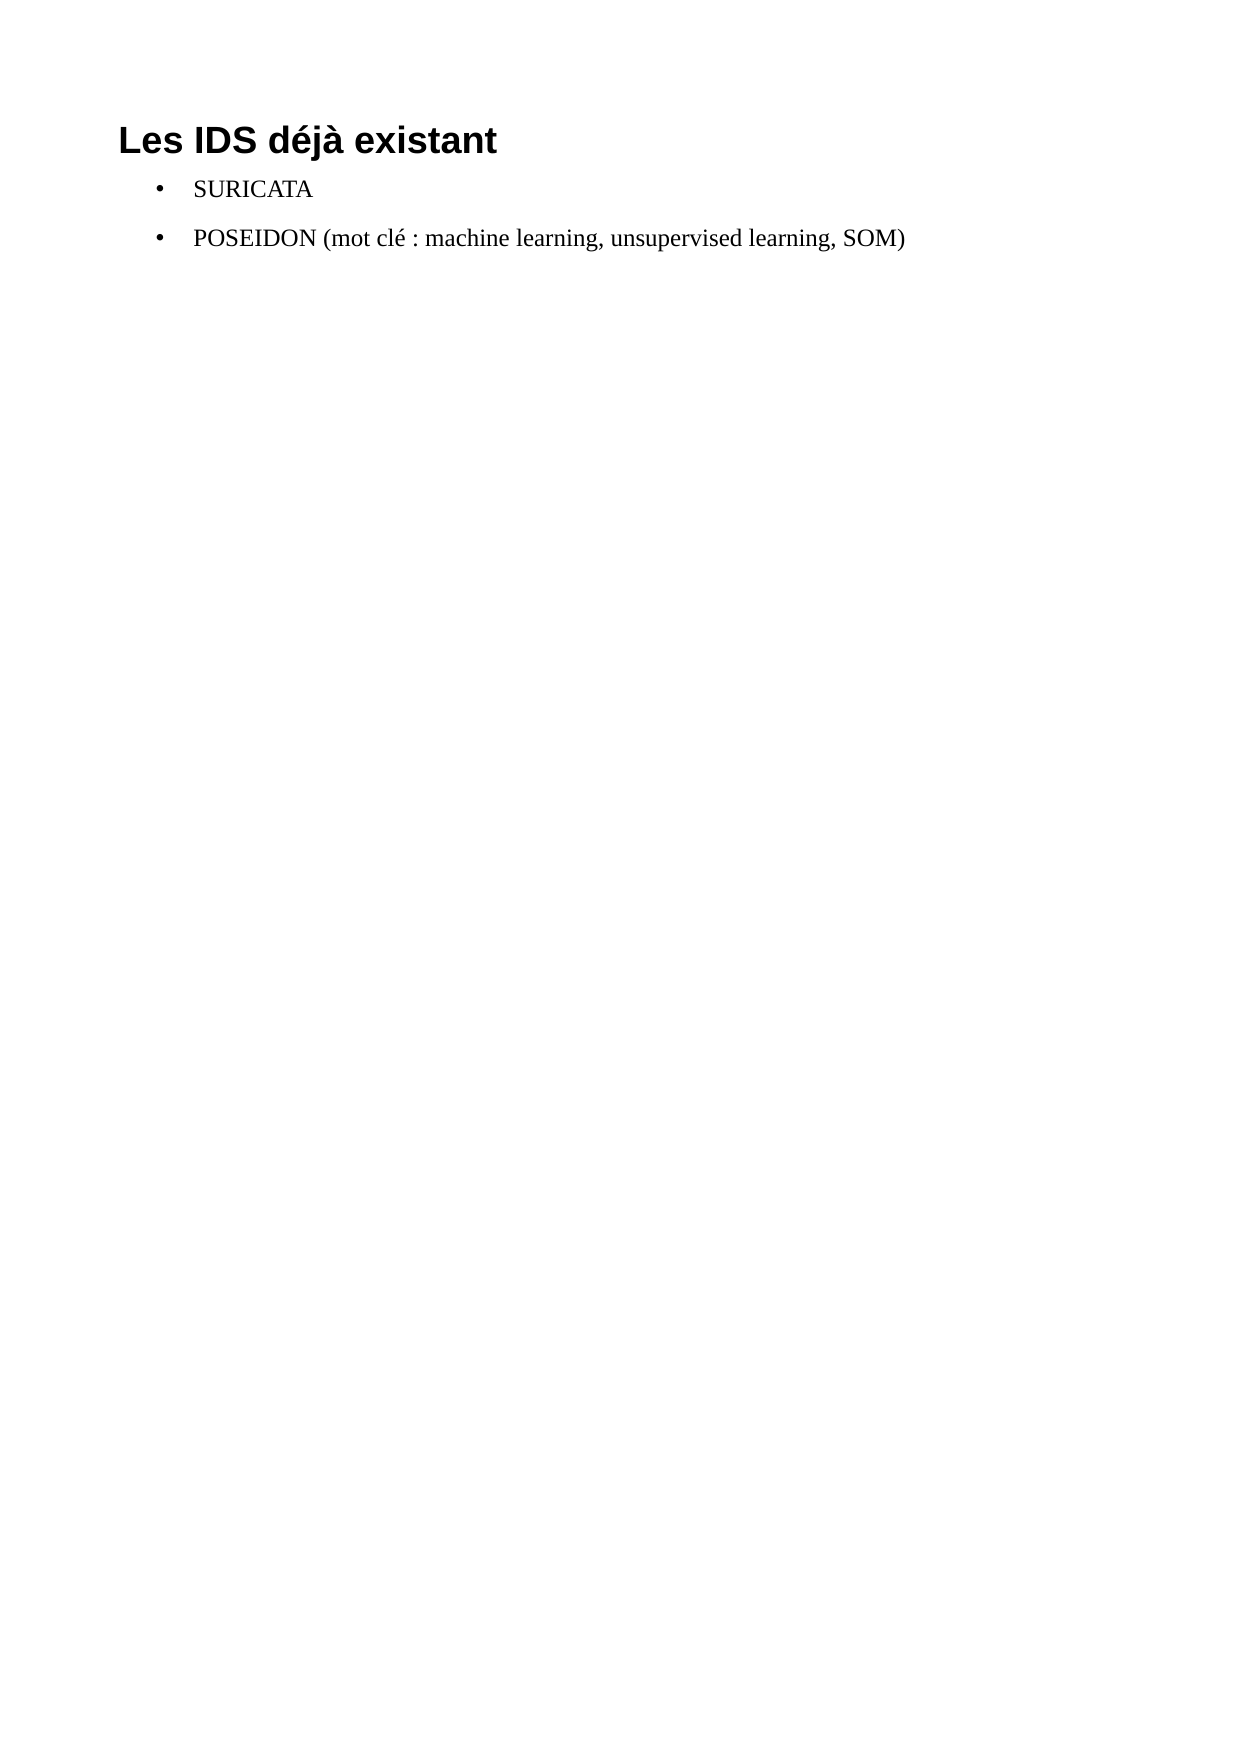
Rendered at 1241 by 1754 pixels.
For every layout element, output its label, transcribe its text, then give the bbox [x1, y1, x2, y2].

subtitle Les IDS déjà existant [118, 118, 1122, 162]
list POSEIDON (mot clé : machine learning, unsupervised learning, SOM) [156, 223, 1122, 252]
list SURICATA [156, 174, 1122, 203]
